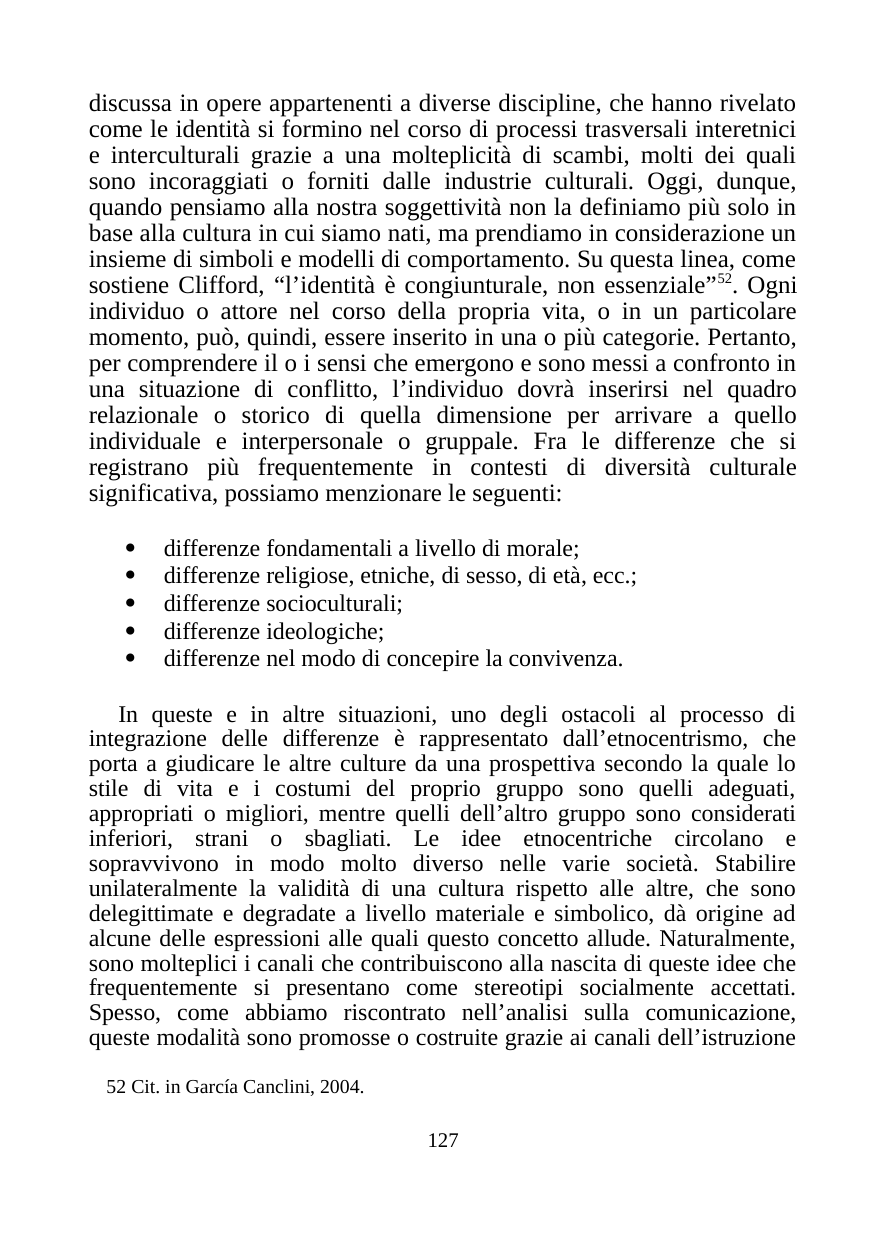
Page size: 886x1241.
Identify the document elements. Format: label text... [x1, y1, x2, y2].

text discussa in opere appartenenti a diverse discipline, che hanno rivelato come le identità si formino nel corso di processi trasversali interetnici e interculturali grazie a una molteplicità di scambi, molti dei quali sono incoraggiati o forniti dalle industrie culturali. Oggi, dunque, quando pensiamo alla nostra soggettività non la definiamo più solo in base alla cultura in cui siamo nati, ma prendiamo in considerazione un insieme di simboli e modelli di comportamento. Su questa linea, come sostiene Clifford, “l’identità è congiunturale, non essenziale”. Ogni individuo o attore nel corso della propria vita, o in un particolare momento, può, quindi, essere inserito in una o più categorie. Pertanto, per comprendere il o i sensi che emergono e sono messi a confronto in una situazione di conflitto, l’individuo dovrà inserirsi nel quadro relazionale o storico di quella dimensione per arrivare a quello individuale e interpersonale o gruppale. Fra le differenze che si registrano più frequentemente in contesti di diversità culturale significativa, possiamo menzionare le seguenti: [88, 88, 797, 506]
list differenze fondamentali a livello di morale; [126, 534, 797, 562]
list differenze socioculturali; [126, 589, 797, 617]
text In queste e in altre situazioni, uno degli ostacoli al processo di integrazione delle differenze è rappresentato dall’etnocentrismo, che porta a giudicare le altre culture da una prospettiva secondo la quale lo stile di vita e i costumi del proprio gruppo sono quelli adeguati, appropriati o migliori, mentre quelli dell’altro gruppo sono considerati inferiori, strani o sbagliati. Le idee etnocentriche circolano e sopravvivono in modo molto diverso nelle varie società. Stabilire unilateralmente la validità di una cultura rispetto alle altre, che sono delegittimate e degradate a livello materiale e simbolico, dà origine ad alcune delle espressioni alle quali questo concetto allude. Naturalmente, sono molteplici i canali che contribuiscono alla nascita di queste idee che frequentemente si presentano come stereotipi socialmente accettati. Spesso, come abbiamo riscontrato nell’analisi sulla comunicazione, queste modalità sono promosse o costruite grazie ai canali dell’istruzione [88, 699, 797, 1051]
text Cit. in García Canclini, 2004. [88, 1075, 797, 1098]
list differenze nel modo di concepire la convivenza. [126, 644, 797, 672]
list differenze religiose, etniche, di sesso, di età, ecc.; [126, 562, 797, 589]
list differenze ideologiche; [126, 617, 797, 644]
